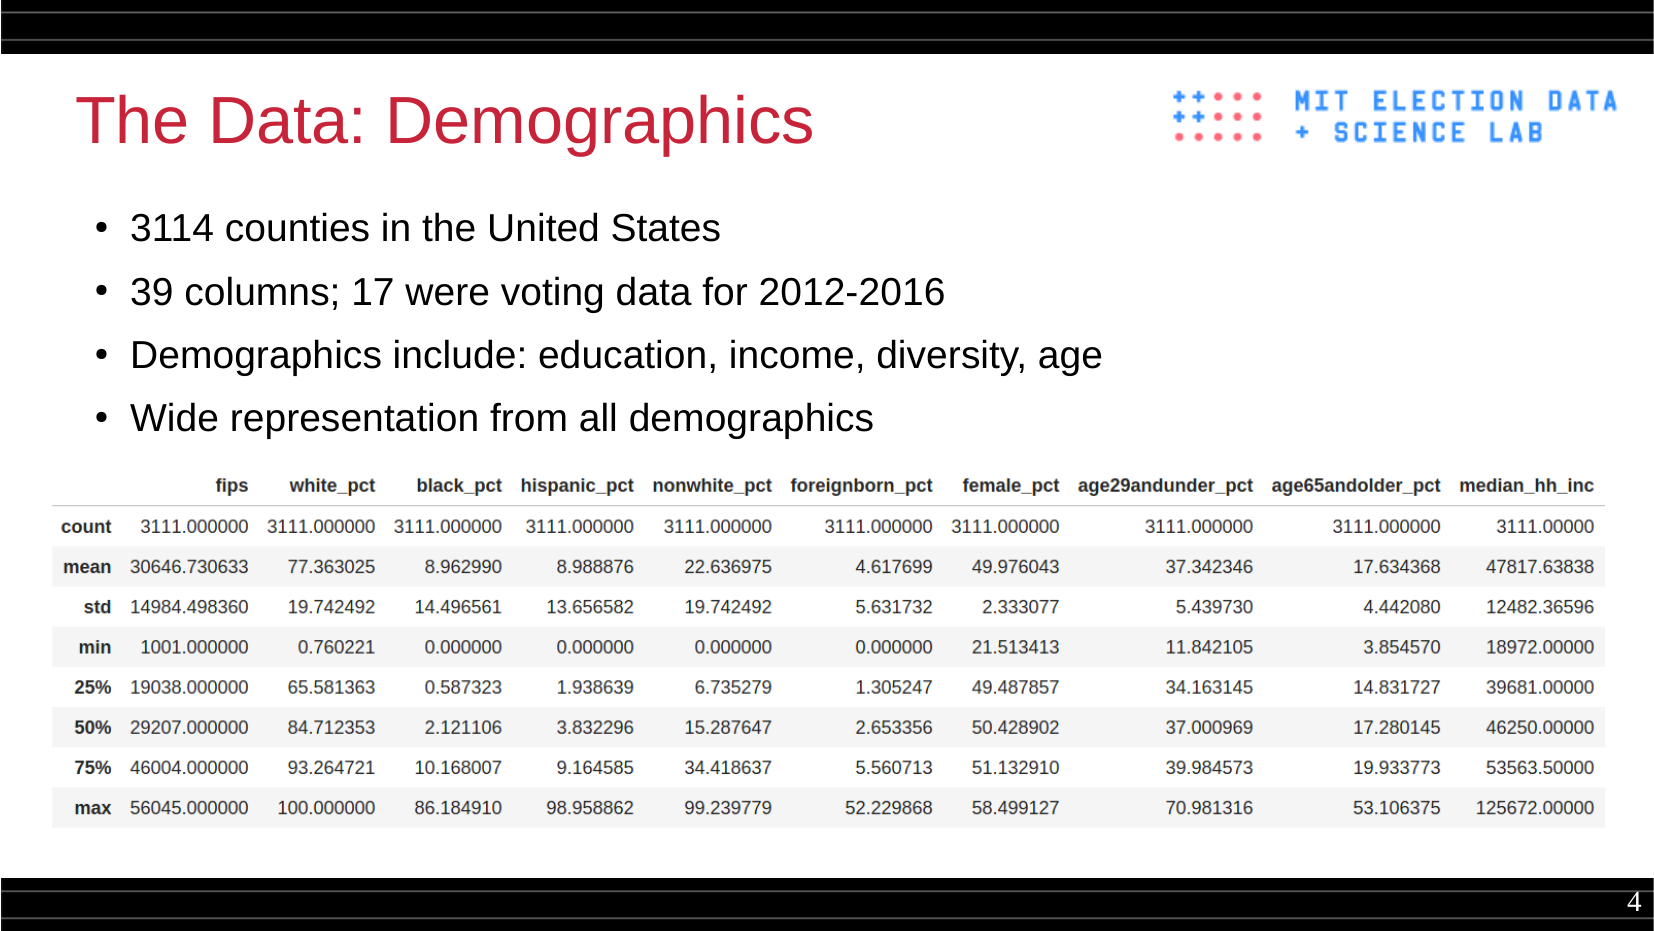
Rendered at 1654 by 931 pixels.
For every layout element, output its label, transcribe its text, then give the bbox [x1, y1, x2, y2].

picture [1, 0, 1654, 54]
list 3114 counties in the United States 39 columns; 17 were voting data for 2012-2016 Demographics include: education, income, diversity, age Wide representation from all demographics [82, 206, 1456, 442]
picture [1, 878, 1654, 931]
title The Data: Demographics [75, 75, 1158, 166]
picture [1158, 66, 1636, 166]
picture [45, 466, 1605, 841]
